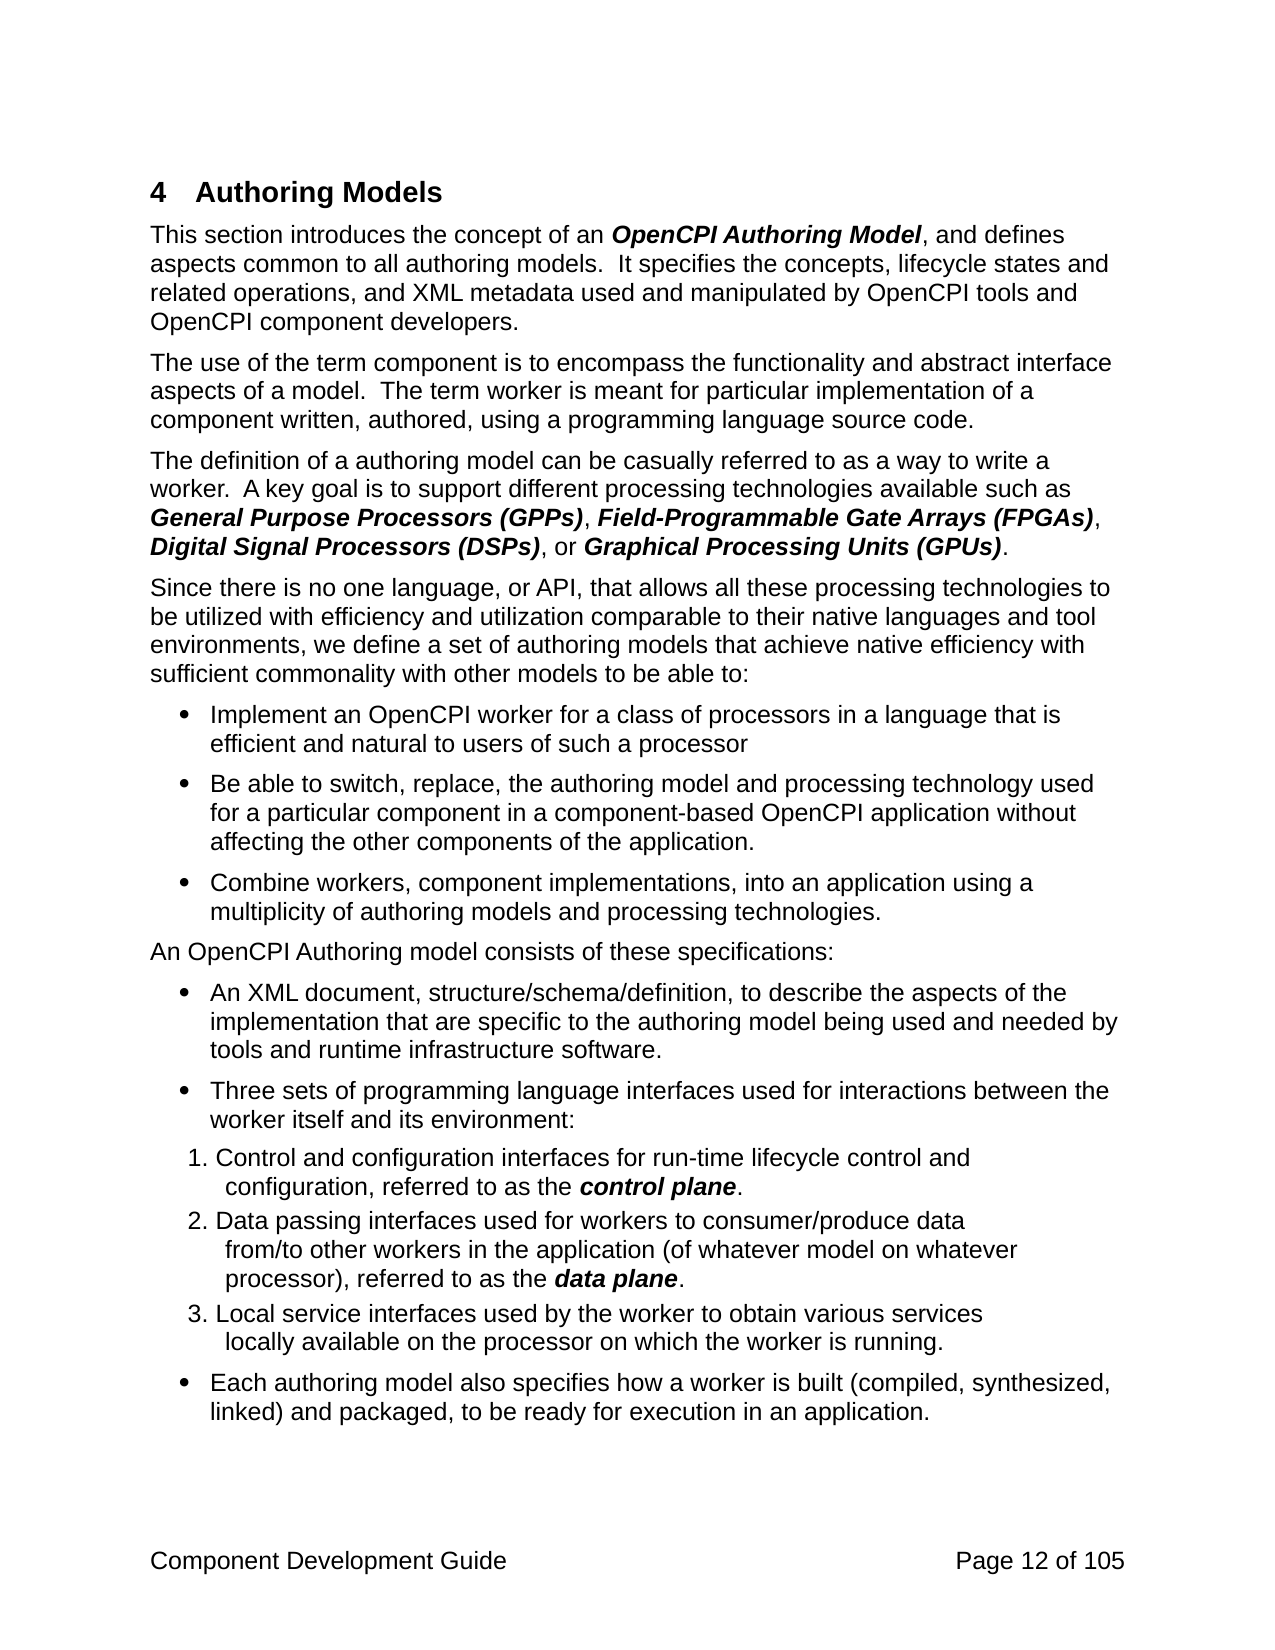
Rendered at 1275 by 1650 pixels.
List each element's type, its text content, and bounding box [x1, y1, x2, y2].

list Each authoring model also specifies how a worker is built (compiled, synthesized, linked) and packaged, to be ready for execution in an application. [180, 1368, 1125, 1426]
list Control and configuration interfaces for run-time lifecycle control and configuration, referred to as the control plane. [187, 1143, 1050, 1200]
list Data passing interfaces used for workers to consumer/produce data from/to other workers in the application (of whatever model on whatever processor), referred to as the data plane. [187, 1206, 1050, 1293]
text An OpenCPI Authoring model consists of these specifications: [150, 937, 1125, 966]
list Three sets of programming language interfaces used for interactions between the worker itself and its environment: [180, 1076, 1125, 1134]
text The definition of a authoring model can be casually referred to as a way to write a worker. A key goal is to support different processing technologies available such as General Purpose Processors (GPPs), Field-Programmable Gate Arrays (FPGAs), Digital Signal Processors (DSPs), or Graphical Processing Units (GPUs). [150, 446, 1125, 561]
list Implement an OpenCPI worker for a class of processors in a language that is efficient and natural to users of such a processor [180, 700, 1125, 757]
subtitle Authoring Models [150, 175, 1125, 208]
list Local service interfaces used by the worker to obtain various services locally available on the processor on which the worker is running. [187, 1299, 1050, 1356]
text This section introduces the concept of an OpenCPI Authoring Model, and defines aspects common to all authoring models. It specifies the concepts, lifecycle states and related operations, and XML metadata used and manipulated by OpenCPI tools and OpenCPI component developers. [150, 221, 1125, 336]
text Since there is no one language, or API, that allows all these processing technologies to be utilized with efficiency and utilization comparable to their native languages and tool environments, we define a set of authoring models that achieve native efficiency with sufficient commonality with other models to be able to: [150, 573, 1125, 688]
list Be able to switch, replace, the authoring model and processing technology used for a particular component in a component-based OpenCPI application without affecting the other components of the application. [180, 769, 1125, 856]
text The use of the term component is to encompass the functionality and abstract interface aspects of a model. The term worker is meant for particular implementation of a component written, authored, using a programming language source code. [150, 347, 1125, 434]
list An XML document, structure/schema/definition, to describe the aspects of the implementation that are specific to the authoring model being used and needed by tools and runtime infrastructure software. [180, 978, 1125, 1064]
list Combine workers, component implementations, into an application using a multiplicity of authoring models and processing technologies. [180, 868, 1125, 925]
